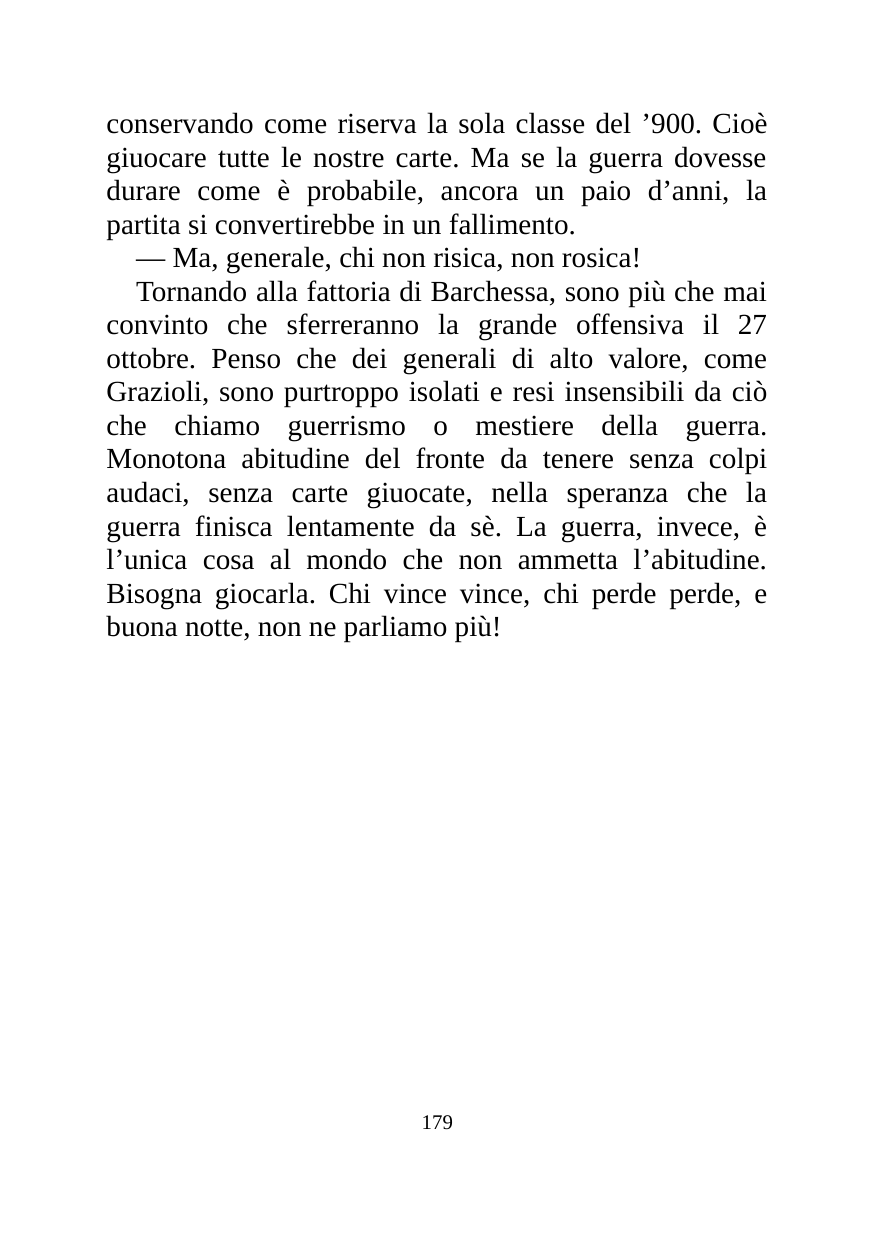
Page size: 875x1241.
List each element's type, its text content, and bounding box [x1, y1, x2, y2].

text — Ma, generale, chi non risica, non rosica! [106, 240, 768, 274]
text Tornando alla fattoria di Barchessa, sono più che mai convinto che sferreranno la grande offensiva il 27 ottobre. Penso che dei generali di alto valore, come Grazioli, sono purtroppo isolati e resi insensibili da ciò che chiamo guerrismo o mestiere della guerra. Monotona abitudine del fronte da tenere senza colpi audaci, senza carte giuocate, nella speranza che la guerra finisca lentamente da sè. La guerra, invece, è l’unica cosa al mondo che non ammetta l’abitudine. Bisogna giocarla. Chi vince vince, chi perde perde, e buona notte, non ne parliamo più! [106, 274, 768, 643]
text conservando come riserva la sola classe del ’900. Cioè giuocare tutte le nostre carte. Ma se la guerra dovesse durare come è probabile, ancora un paio d’anni, la partita si convertirebbe in un fallimento. [106, 106, 768, 240]
